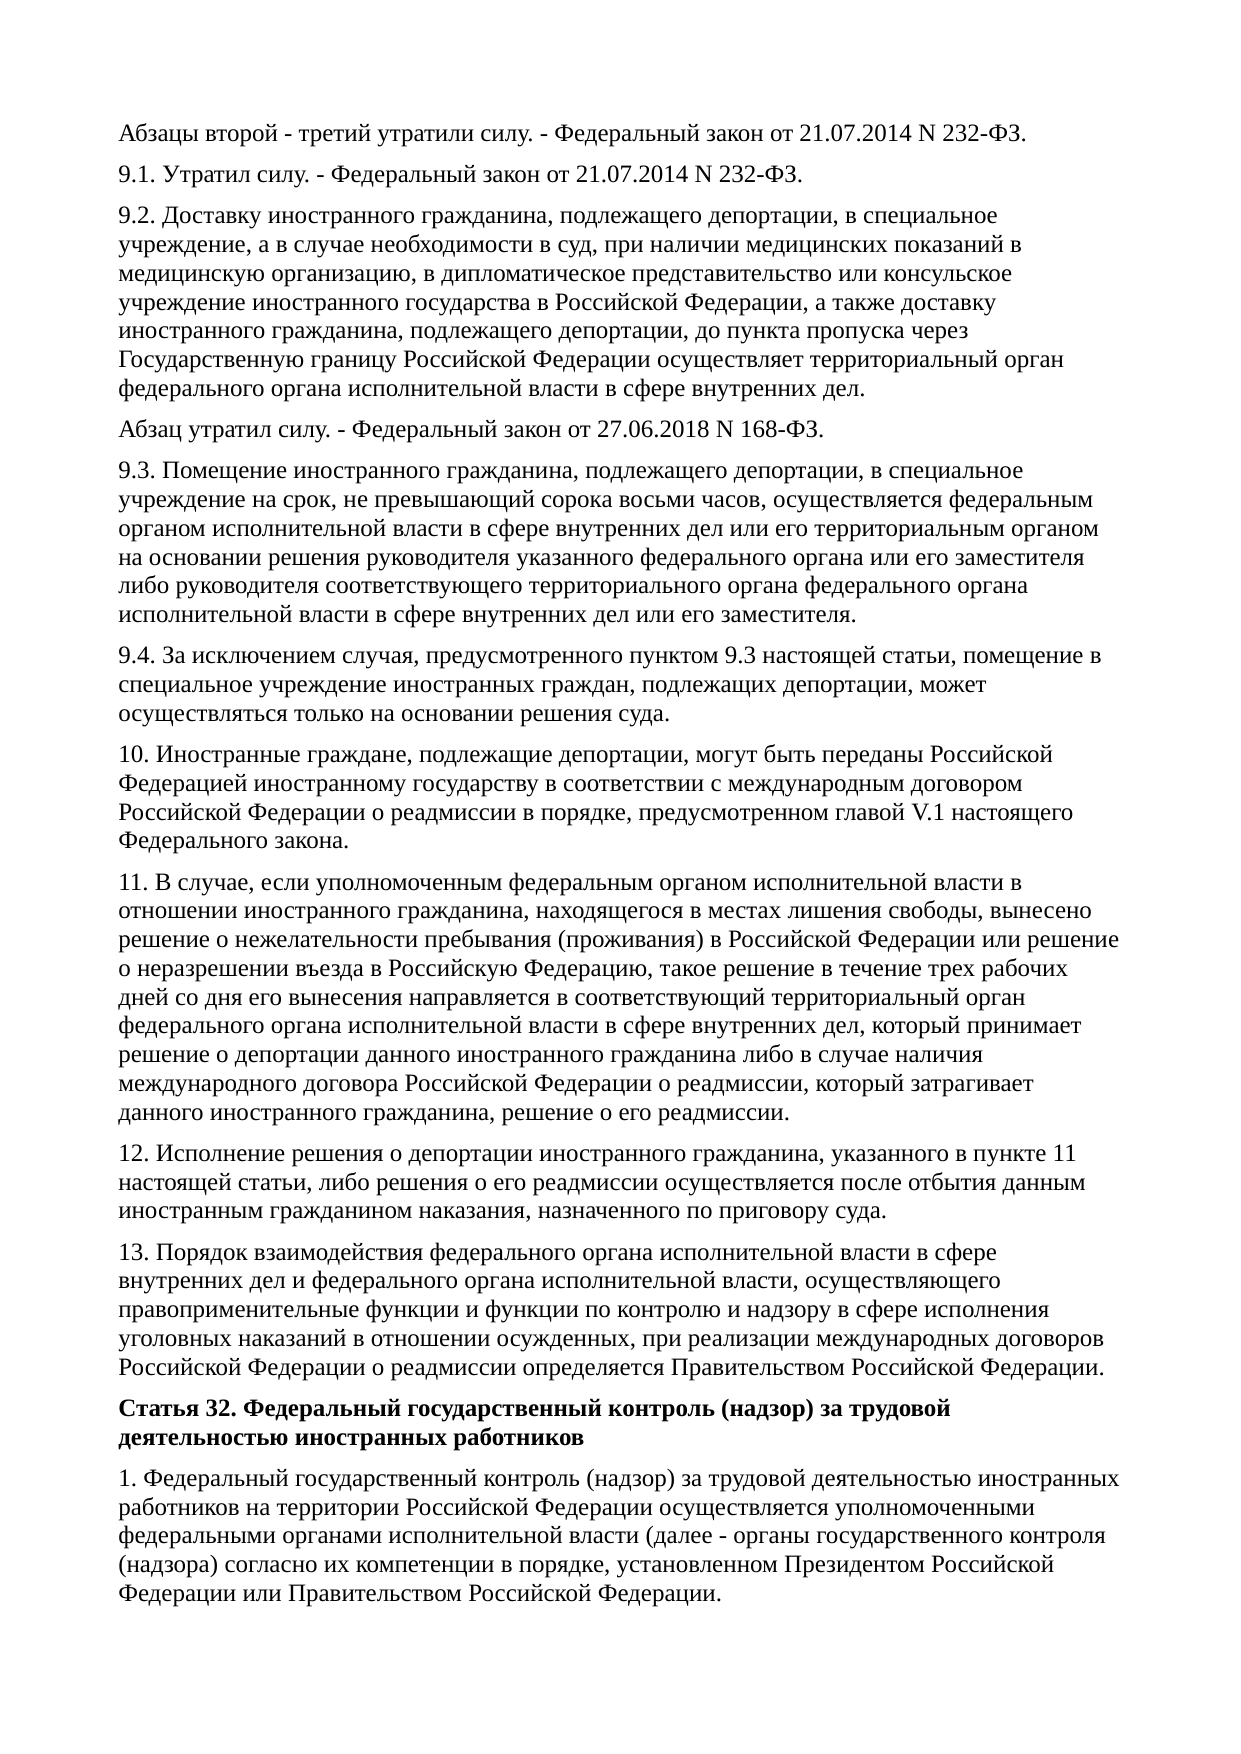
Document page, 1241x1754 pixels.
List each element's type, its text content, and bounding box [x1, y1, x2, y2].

text 10. Иностранные граждане, подлежащие депортации, могут быть переданы Российской Федерацией иностранному государству в соответствии с международным договором Российской Федерации о реадмиссии в порядке, предусмотренном главой V.1 настоящего Федерального закона. [118, 739, 1122, 854]
text 9.1. Утратил силу. - Федеральный закон от 21.07.2014 N 232-ФЗ. [118, 159, 1122, 188]
text 9.4. За исключением случая, предусмотренного пунктом 9.3 настоящей статьи, помещение в специальное учреждение иностранных граждан, подлежащих депортации, может осуществляться только на основании решения суда. [118, 641, 1122, 727]
text 9.3. Помещение иностранного гражданина, подлежащего депортации, в специальное учреждение на срок, не превышающий сорока восьми часов, осуществляется федеральным органом исполнительной власти в сфере внутренних дел или его территориальным органом на основании решения руководителя указанного федерального органа или его заместителя либо руководителя соответствующего территориального органа федерального органа исполнительной власти в сфере внутренних дел или его заместителя. [118, 456, 1122, 628]
text 1. Федеральный государственный контроль (надзор) за трудовой деятельностью иностранных работников на территории Российской Федерации осуществляется уполномоченными федеральными органами исполнительной власти (далее - органы государственного контроля (надзора) согласно их компетенции в порядке, установленном Президентом Российской Федерации или Правительством Российской Федерации. [118, 1463, 1122, 1607]
text 13. Порядок взаимодействия федерального органа исполнительной власти в сфере внутренних дел и федерального органа исполнительной власти, осуществляющего правоприменительные функции и функции по контролю и надзору в сфере исполнения уголовных наказаний в отношении осужденных, при реализации международных договоров Российской Федерации о реадмиссии определяется Правительством Российской Федерации. [118, 1237, 1122, 1381]
text Абзацы второй - третий утратили силу. - Федеральный закон от 21.07.2014 N 232-ФЗ. [118, 118, 1122, 147]
text Статья 32. Федеральный государственный контроль (надзор) за трудовой деятельностью иностранных работников [118, 1393, 1122, 1451]
text Абзац утратил силу. - Федеральный закон от 27.06.2018 N 168-ФЗ. [118, 414, 1122, 443]
text 12. Исполнение решения о депортации иностранного гражданина, указанного в пункте 11 настоящей статьи, либо решения о его реадмиссии осуществляется после отбытия данным иностранным гражданином наказания, назначенного по приговору суда. [118, 1138, 1122, 1224]
text 11. В случае, если уполномоченным федеральным органом исполнительной власти в отношении иностранного гражданина, находящегося в местах лишения свободы, вынесено решение о нежелательности пребывания (проживания) в Российской Федерации или решение о неразрешении въезда в Российскую Федерацию, такое решение в течение трех рабочих дней со дня его вынесения направляется в соответствующий территориальный орган федерального органа исполнительной власти в сфере внутренних дел, который принимает решение о депортации данного иностранного гражданина либо в случае наличия международного договора Российской Федерации о реадмиссии, который затрагивает данного иностранного гражданина, решение о его реадмиссии. [118, 867, 1122, 1126]
text 9.2. Доставку иностранного гражданина, подлежащего депортации, в специальное учреждение, а в случае необходимости в суд, при наличии медицинских показаний в медицинскую организацию, в дипломатическое представительство или консульское учреждение иностранного государства в Российской Федерации, а также доставку иностранного гражданина, подлежащего депортации, до пункта пропуска через Государственную границу Российской Федерации осуществляет территориальный орган федерального органа исполнительной власти в сфере внутренних дел. [118, 201, 1122, 402]
